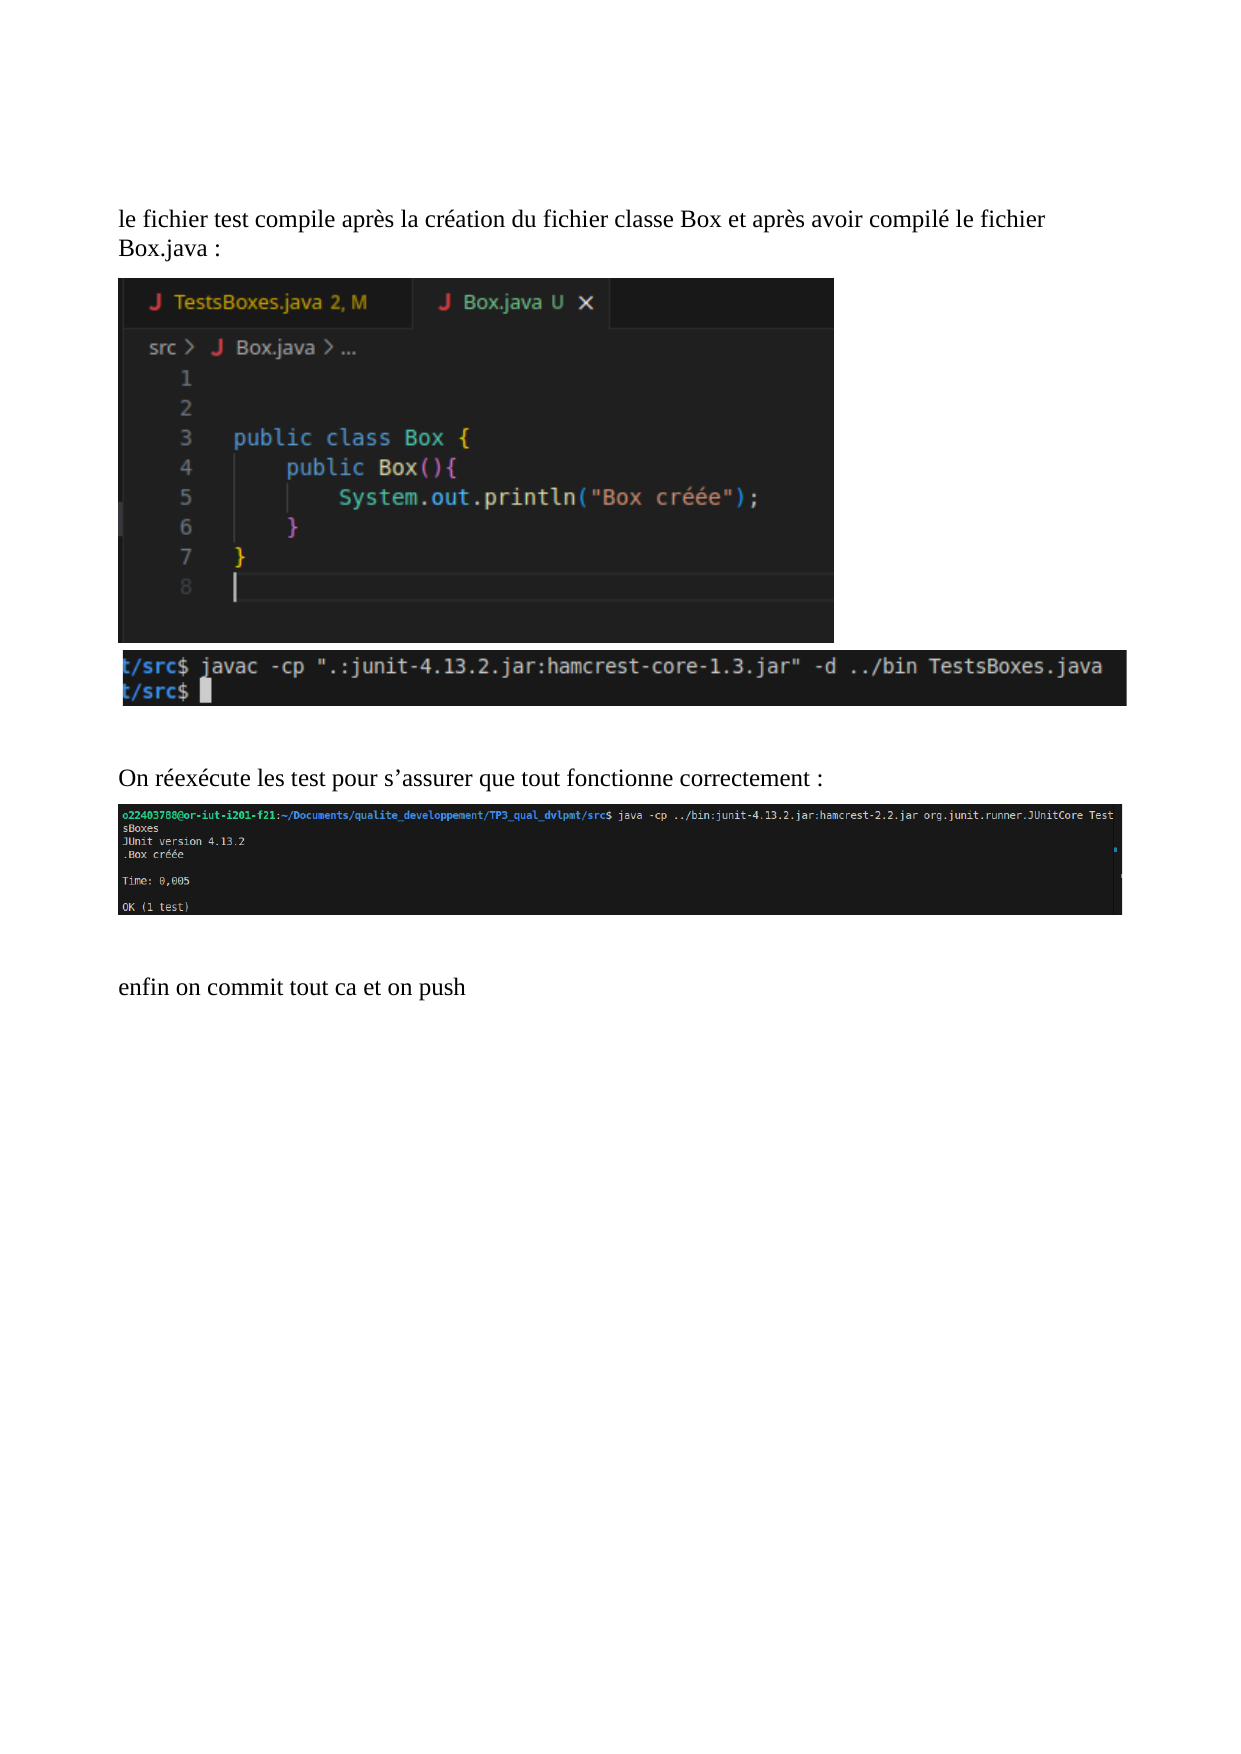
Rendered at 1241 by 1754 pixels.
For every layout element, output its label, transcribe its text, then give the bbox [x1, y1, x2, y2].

picture [118, 804, 1123, 915]
text le fichier test compile après la création du fichier classe Box et après avoir compilé le fichier Box.java : [118, 204, 1122, 262]
picture [118, 278, 834, 643]
text On réexécute les test pour s’assurer que tout fonctionne correctement : [118, 763, 1122, 792]
picture [122, 650, 1127, 706]
text enfin on commit tout ca et on push [118, 972, 1122, 1001]
